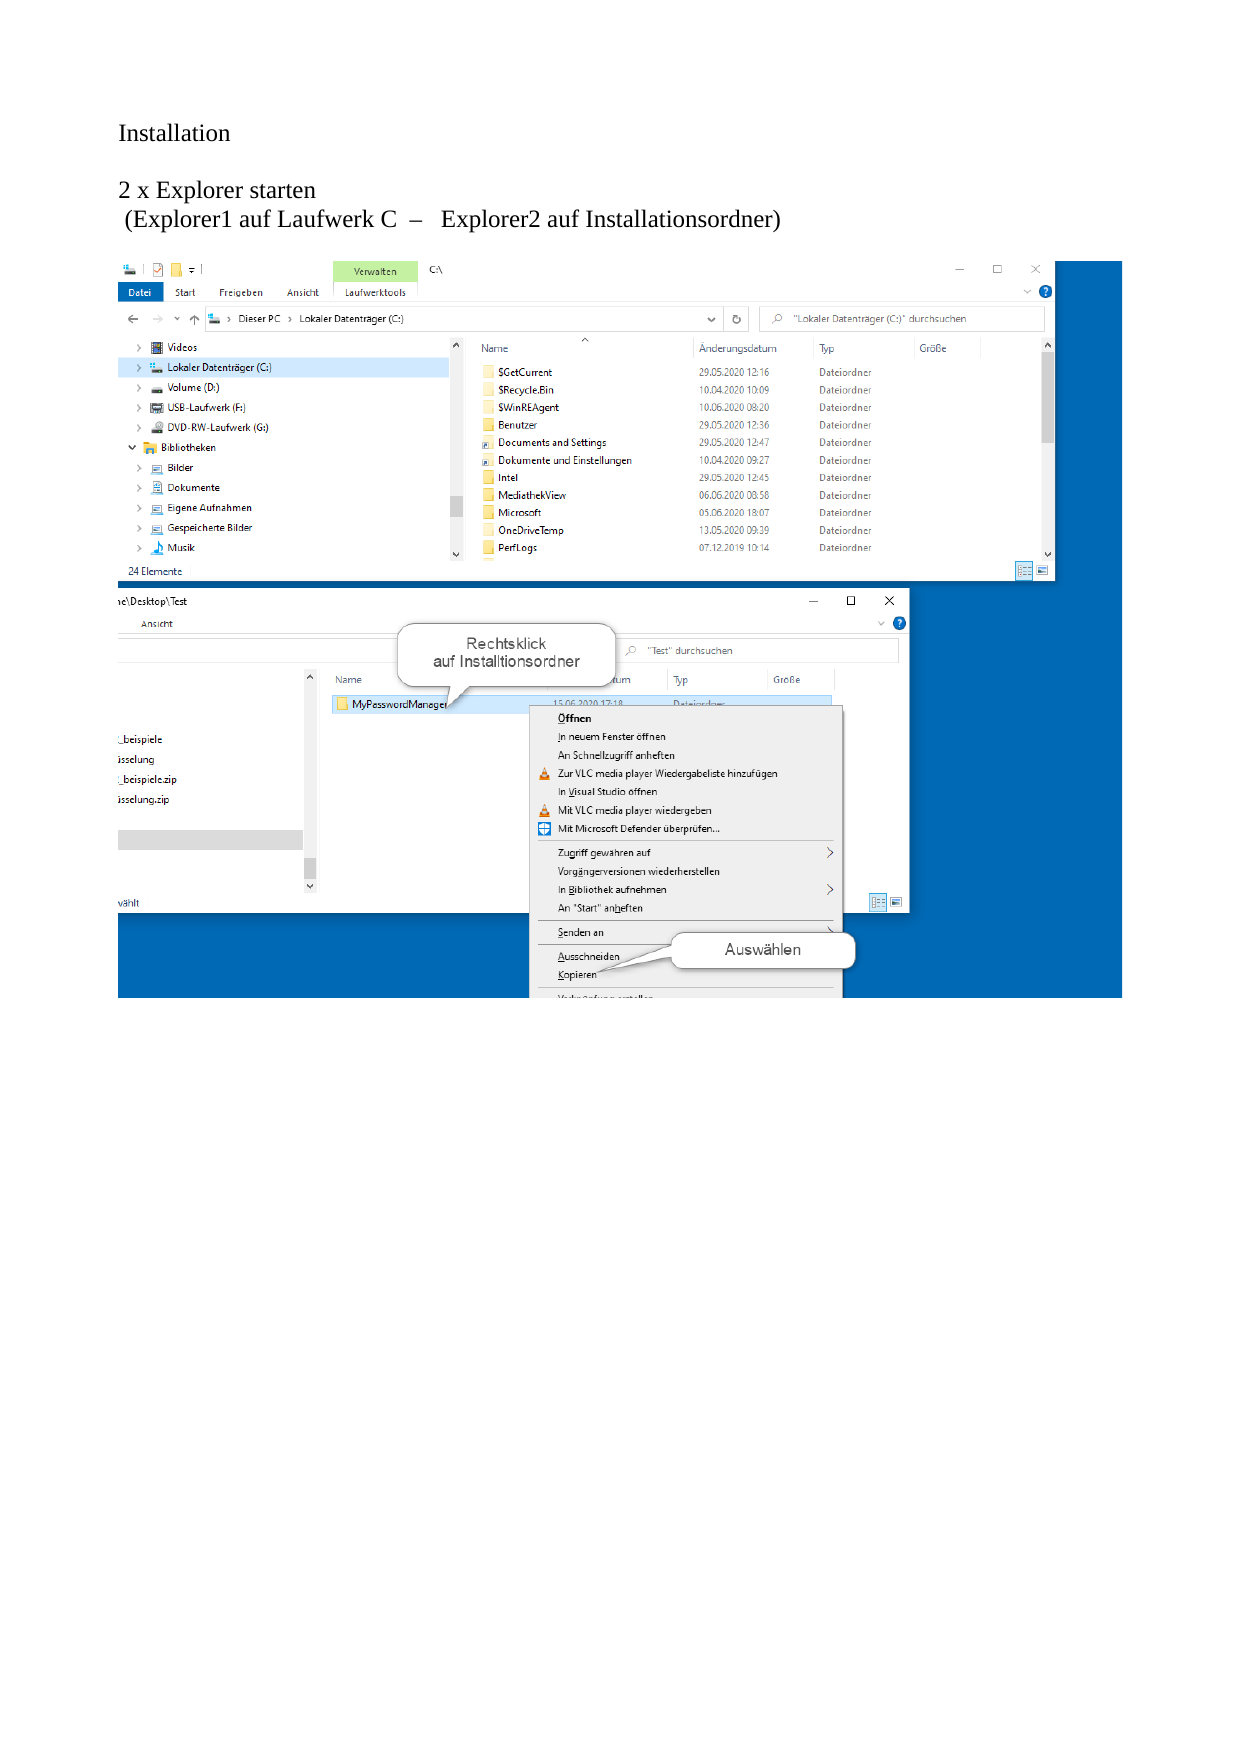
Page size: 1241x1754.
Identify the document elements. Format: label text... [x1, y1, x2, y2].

text Installation [118, 118, 1122, 147]
text (Explorer1 auf Laufwerk C – Explorer2 auf Installationsordner) [118, 204, 1122, 233]
text 2 x Explorer starten [118, 176, 1122, 204]
picture [118, 261, 1123, 998]
